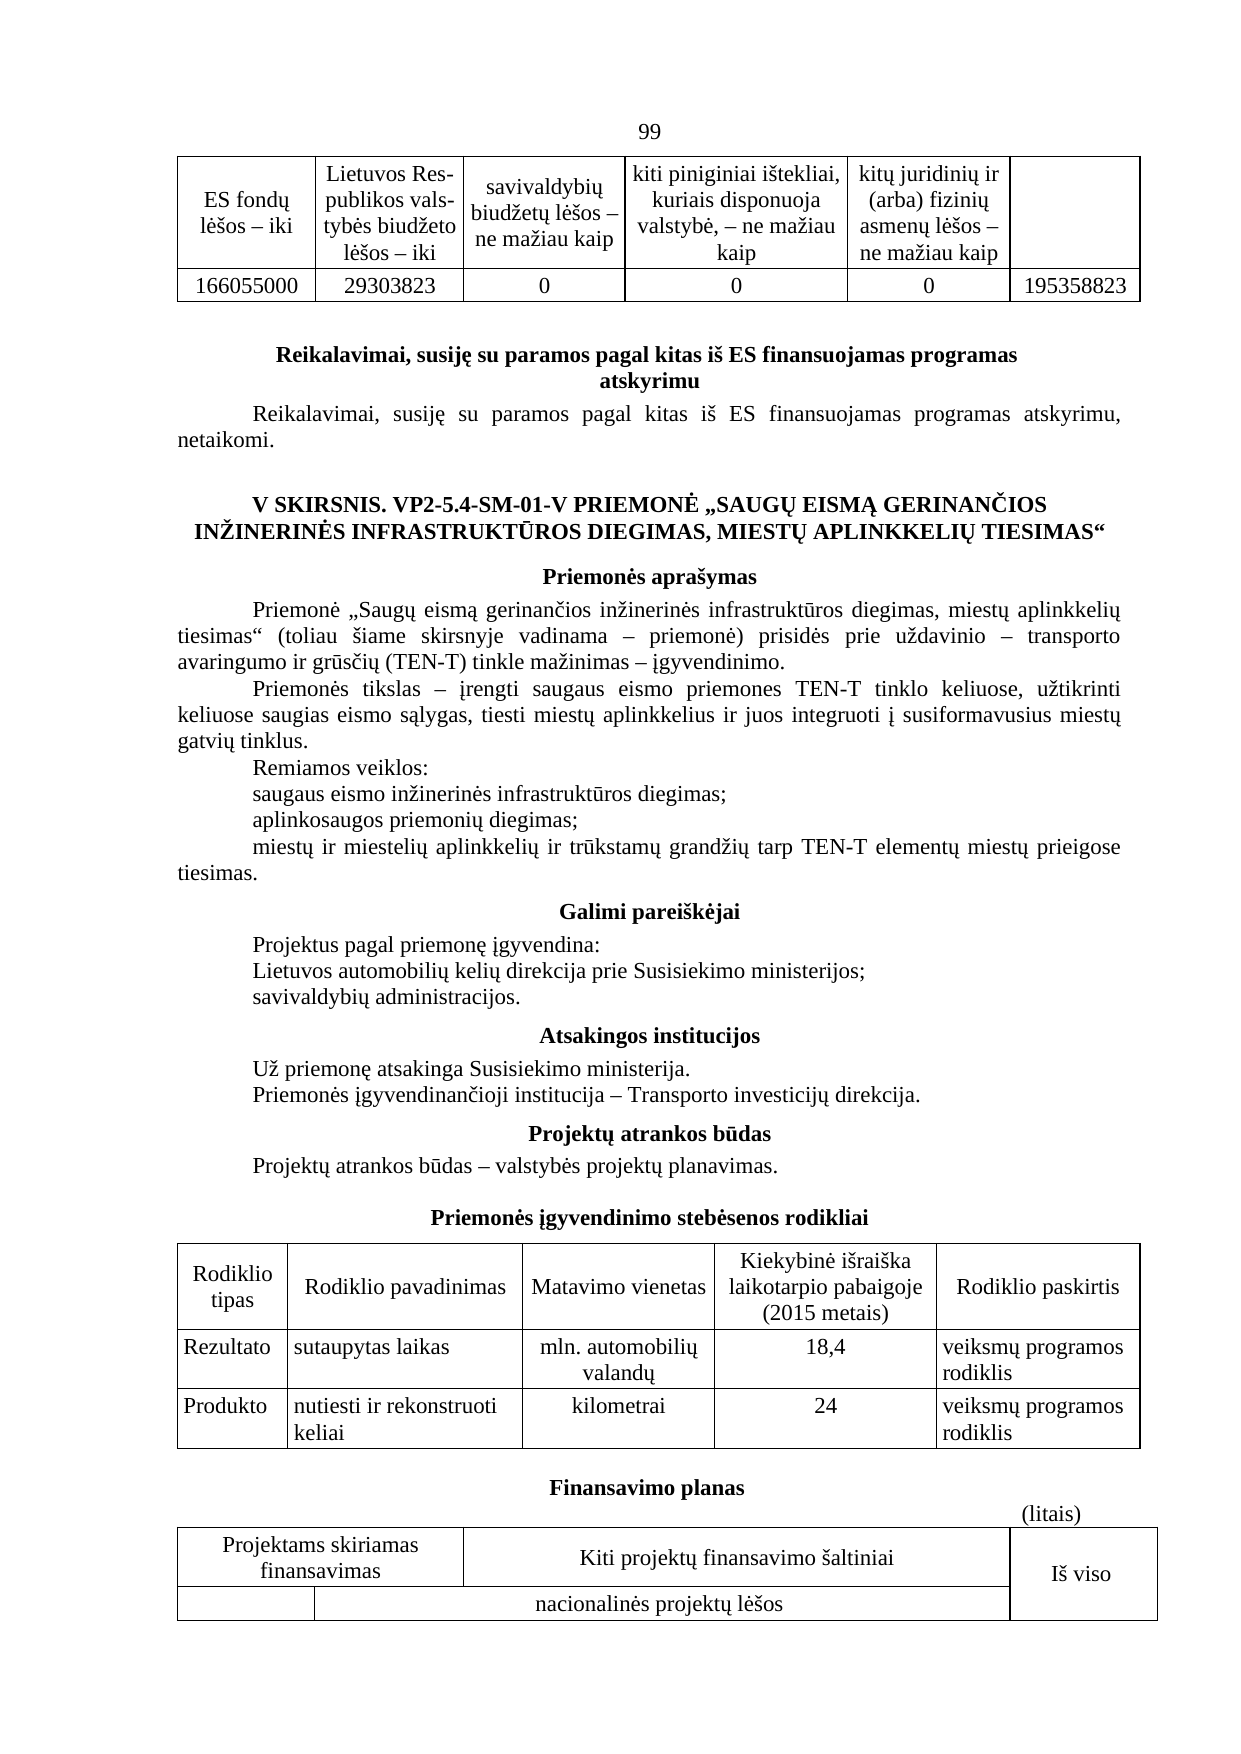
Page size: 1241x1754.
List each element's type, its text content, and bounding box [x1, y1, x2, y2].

table_cell 24 [715, 1389, 936, 1448]
table_cell kiti piniginiai ištekliai, kuriais disponuoja valstybė, – ne mažiau kaip [626, 157, 847, 268]
table_cell 0 [626, 269, 847, 301]
table_header Iš viso [1011, 1528, 1157, 1619]
text Priemonės tikslas – įrengti saugaus eismo priemones TEN-T tinklo keliuose, užtikrinti keliuose saugias eismo sąlygas, tiesti miestų aplinkkelius ir juos integruoti į susiformavusius miestų gatvių tinklus. [177, 675, 1122, 754]
table_header Kiti projektų finansavimo šaltiniai [464, 1528, 1009, 1586]
table_cell veiksmų programos rodiklis [937, 1330, 1139, 1388]
table_cell 166055000 [178, 269, 315, 301]
table_header Matavimo vienetas [523, 1244, 714, 1329]
text Lietuvos automobilių kelių direkcija prie Susisiekimo ministerijos; [177, 957, 1122, 983]
table_cell kitų juridinių ir (arba) fizinių asmenų lėšos – ne mažiau kaip [848, 157, 1009, 268]
table_cell 0 [464, 269, 624, 301]
text Reikalavimai, susiję su paramos pagal kitas iš ES finansuojamas programas atskyrimu, netaikomi. [177, 400, 1122, 453]
text savivaldybių administracijos. [177, 983, 1122, 1010]
table_cell nacionalinės projektų lėšos [315, 1587, 1009, 1619]
table_cell Produkto [178, 1389, 287, 1448]
text Priemonės įgyvendinančioji institucija – Transporto investicijų direkcija. [177, 1081, 1122, 1107]
text Priemonės įgyvendinimo stebėsenos rodikliai [177, 1204, 1122, 1230]
table_cell 18,4 [715, 1330, 936, 1388]
text Projektų atrankos būdas – valstybės projektų planavimas. [177, 1153, 1122, 1179]
text Galimi pareiškėjai [177, 898, 1122, 924]
table_cell nutiesti ir rekonstruoti keliai [288, 1389, 522, 1448]
table_cell sutaupytas laikas [288, 1330, 522, 1388]
table_header Kiekybinė išraiška laikotarpio pabaigoje (2015 metais) [715, 1244, 936, 1329]
table_cell savivaldybių biudžetų lėšos – ne mažiau kaip [464, 157, 624, 268]
text Priemonės aprašymas [177, 563, 1122, 589]
table_cell Rezultato [178, 1330, 287, 1388]
table_cell veiksmų programos rodiklis [937, 1389, 1139, 1448]
table_header [1011, 157, 1139, 268]
text (litais) [158, 1500, 1081, 1527]
text Už priemonę atsakinga Susisiekimo ministerija. [177, 1055, 1122, 1081]
table_cell mln. automobilių valandų [523, 1330, 714, 1388]
text Projektus pagal priemonę įgyvendina: [177, 931, 1122, 957]
subtitle V SKIRSNIS. VP2-5.4-SM-01-V priemonė „saugų eismą gerinančios inžinerinės infrastruktūros diegimas, miestų aplinkkelių tiesimas“ [177, 492, 1122, 544]
table_cell [178, 1587, 314, 1619]
text miestų ir miestelių aplinkkelių ir trūkstamų grandžių tarp TEN-T elementų miestų prieigose tiesimas. [177, 833, 1122, 886]
table_cell 29303823 [316, 269, 463, 301]
table_header Rodiklio paskirtis [937, 1244, 1139, 1329]
text Atsakingos institucijos [177, 1022, 1122, 1048]
text Priemonė „Saugų eismą gerinančios inžinerinės infrastruktūros diegimas, miestų aplinkkelių tiesimas“ (toliau šiame skirsnyje vadinama – priemonė) prisidės prie uždavinio – transporto avaringumo ir grūsčių (TEN-T) tinkle mažinimas – įgyvendinimo. [177, 596, 1122, 675]
table_header Projektams skiriamas finansavimas [178, 1528, 463, 1586]
text Projektų atrankos būdas [177, 1120, 1122, 1146]
table_cell Lietuvos Res­publikos vals­tybės biudžeto lėšos – iki [316, 157, 463, 268]
table_cell 0 [848, 269, 1009, 301]
text Reikalavimai, susiję su paramos pagal kitas iš ES finansuojamas programas atskyrimu [177, 315, 1122, 394]
text Finansavimo planas [177, 1474, 1122, 1500]
table_cell 195358823 [1011, 269, 1139, 301]
table_cell kilometrai [523, 1389, 714, 1448]
text saugaus eismo inžinerinės infrastruktūros diegimas; [177, 780, 1122, 806]
text aplinkosaugos priemonių diegimas; [177, 806, 1122, 833]
table_header Rodiklio tipas [178, 1244, 287, 1329]
table_header Rodiklio pavadinimas [288, 1244, 522, 1329]
text Remiamos veiklos: [177, 754, 1122, 780]
table_cell ES fondų lėšos – iki [178, 157, 315, 268]
